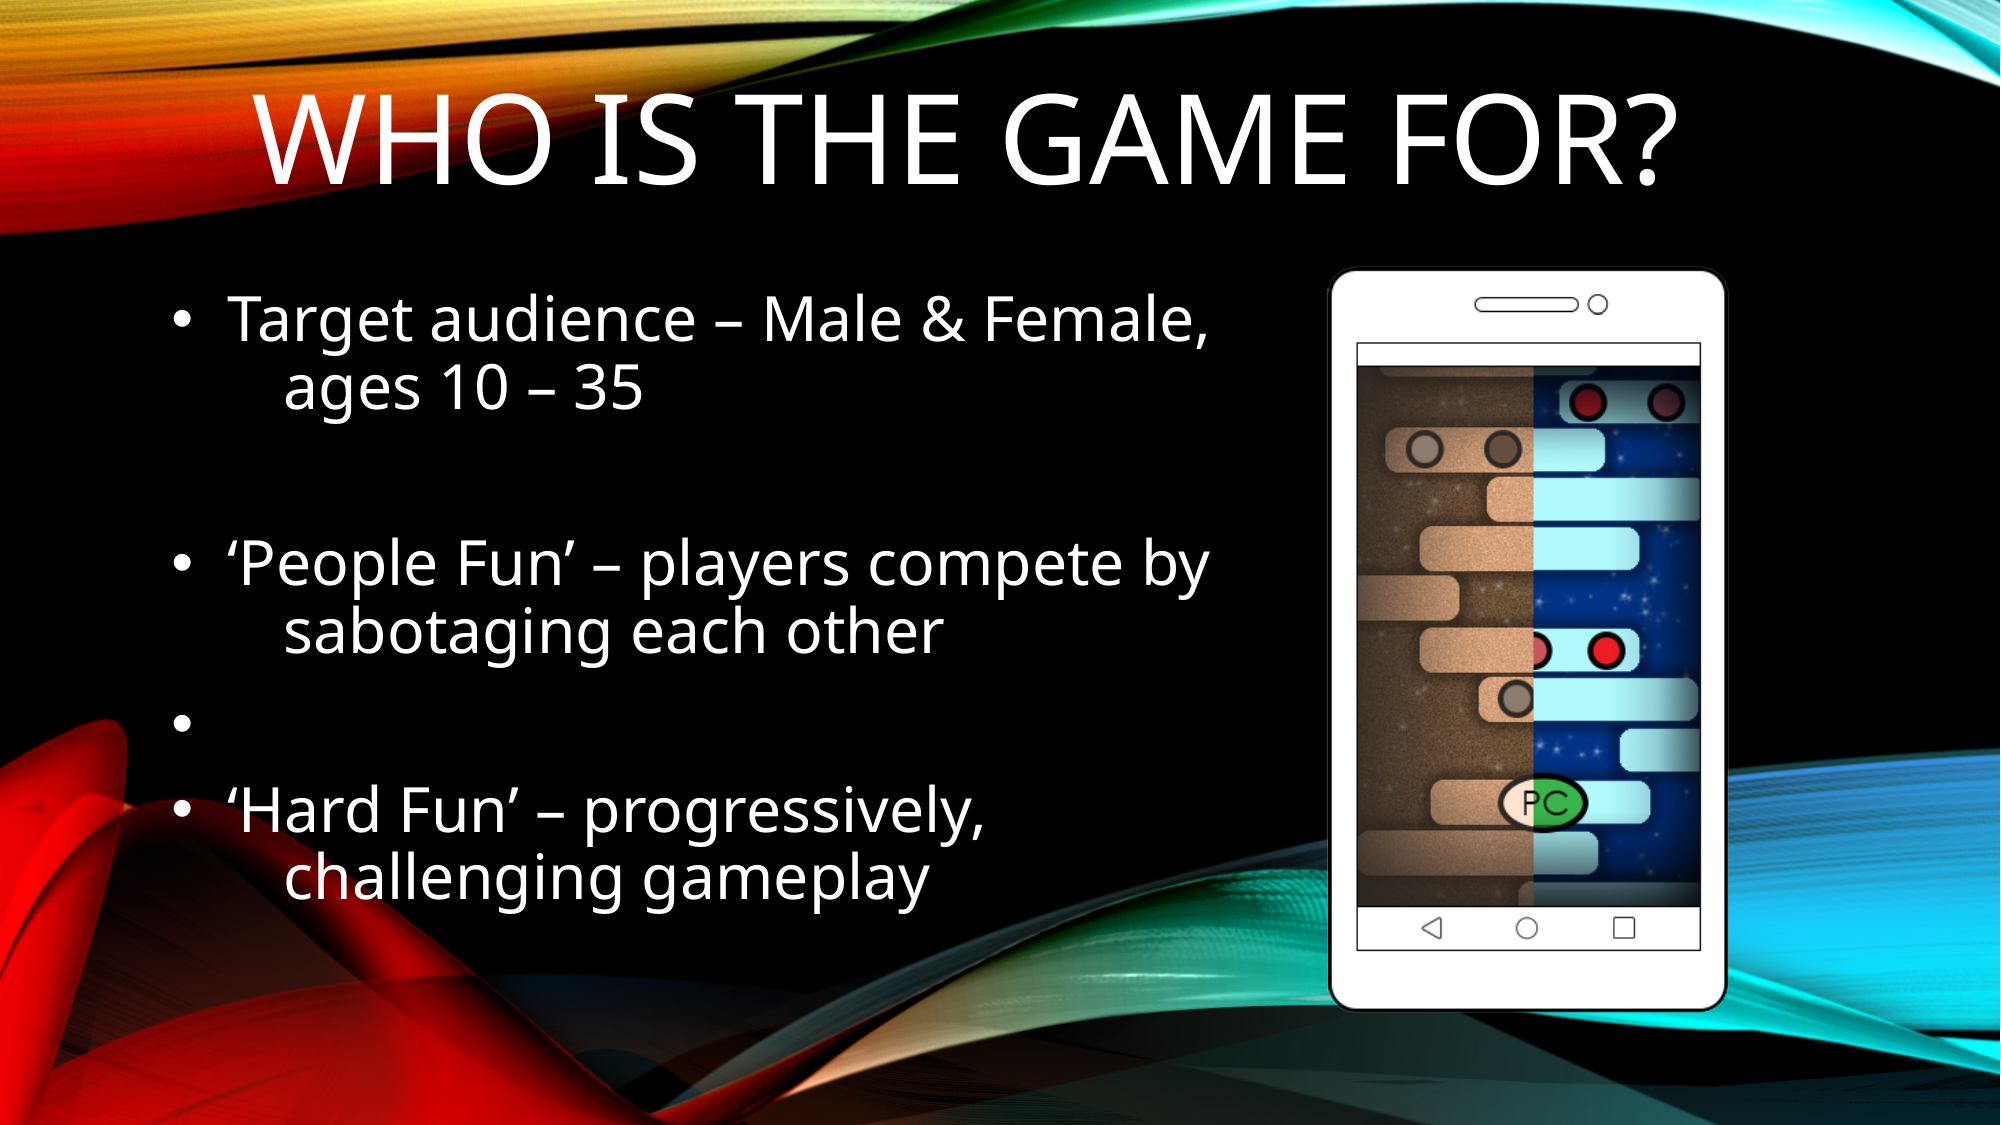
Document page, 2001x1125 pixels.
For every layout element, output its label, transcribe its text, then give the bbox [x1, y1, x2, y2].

picture [1310, 252, 1741, 1028]
title Who is the game for? [236, 59, 1729, 220]
subtitle Target audience – Male & Female, ages 10 – 35 ‘People Fun’ – players compete by sabotaging each other ‘Hard Fun’ – progressively, challenging gameplay [156, 280, 1276, 700]
